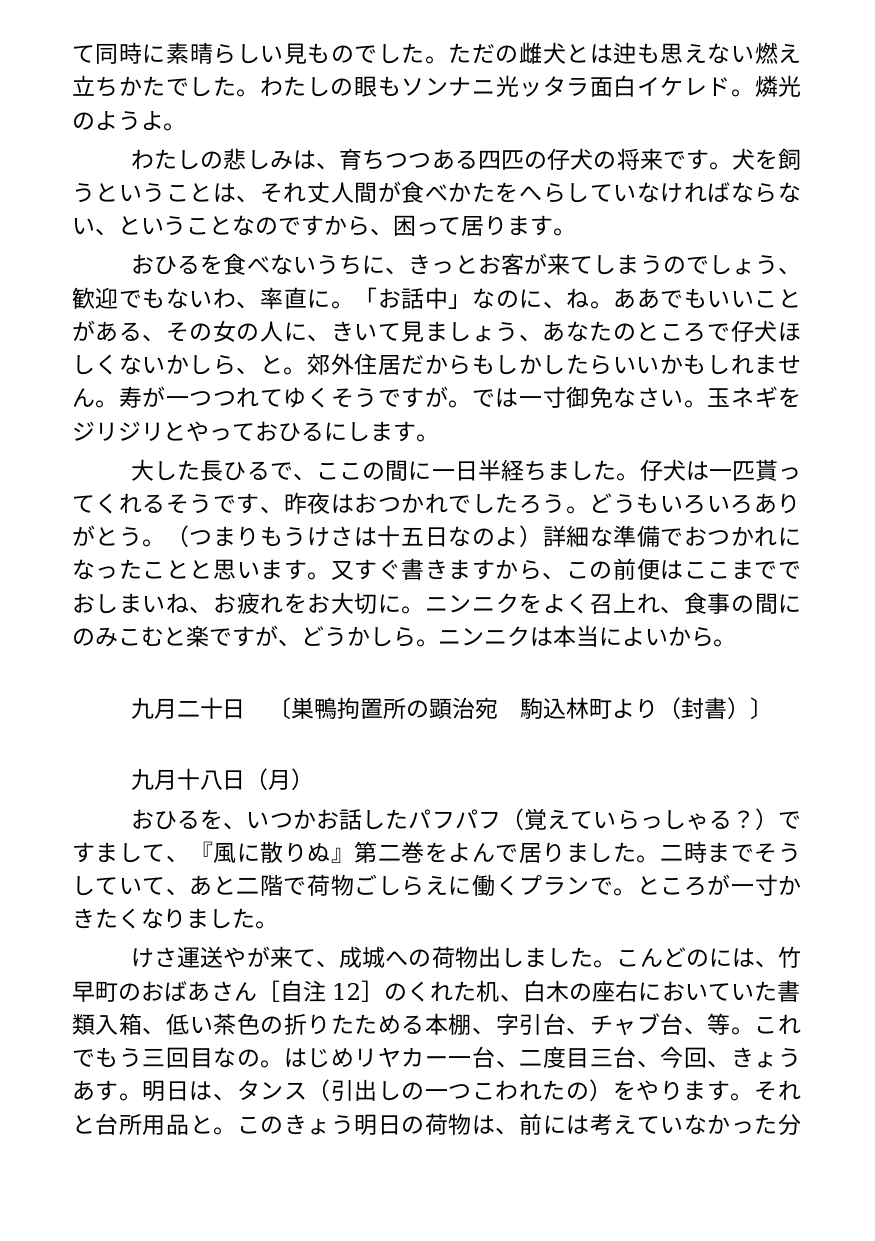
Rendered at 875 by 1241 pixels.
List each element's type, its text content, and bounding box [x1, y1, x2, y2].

text おひるを、いつかお話したパフパフ（覚えていらっしゃる？）ですまして、『風に散りぬ』第二巻をよんで居りました。二時までそうしていて、あと二階で荷物ごしらえに働くプランで。ところが一寸かきたくなりました。 [72, 801, 802, 934]
text 九月十八日（月） [72, 762, 802, 796]
text おひるを食べないうちに、きっとお客が来てしまうのでしょう、歓迎でもないわ、率直に。「お話中」なのに、ね。ああでもいいことがある、その女の人に、きいて見ましょう、あなたのところで仔犬ほしくないかしら、と。郊外住居だからもしかしたらいいかもしれません。寿が一つつれてゆくそうですが。では一寸御免なさい。玉ネギをジリジリとやっておひるにします。 [72, 247, 802, 447]
text 大した長ひるで、ここの間に一日半経ちました。仔犬は一匹貰ってくれるそうです、昨夜はおつかれでしたろう。どうもいろいろありがとう。（つまりもうけさは十五日なのよ）詳細な準備でおつかれになったことと思います。又すぐ書きますから、この前便はここまででおしまいね、お疲れをお大切に。ニンニクをよく召上れ、食事の間にのみこむと楽ですが、どうかしら。ニンニクは本当によいから。 [72, 453, 802, 652]
text 九月二十日 〔巣鴨拘置所の顕治宛 駒込林町より（封書）〕 [72, 691, 802, 724]
text けさ運送やが来て、成城への荷物出しました。こんどのには、竹早町のおばあさん［自注12］のくれた机、白木の座右においていた書類入箱、低い茶色の折りたためる本棚、字引台、チャブ台、等。これでもう三回目なの。はじめリヤカー一台、二度目三台、今回、きょうあす。明日は、タンス（引出しの一つこわれたの）をやります。それと台所用品と。このきょう明日の荷物は、前には考えていなかった分 [72, 940, 802, 1140]
text て同時に素晴らしい見ものでした。ただの雌犬とは迚も思えない燃え立ちかたでした。わたしの眼もソンナニ光ッタラ面白イケレド。燐光のようよ。 [72, 36, 802, 136]
text わたしの悲しみは、育ちつつある四匹の仔犬の将来です。犬を飼うということは、それ丈人間が食べかたをへらしていなければならない、ということなのですから、困って居ります。 [72, 142, 802, 241]
